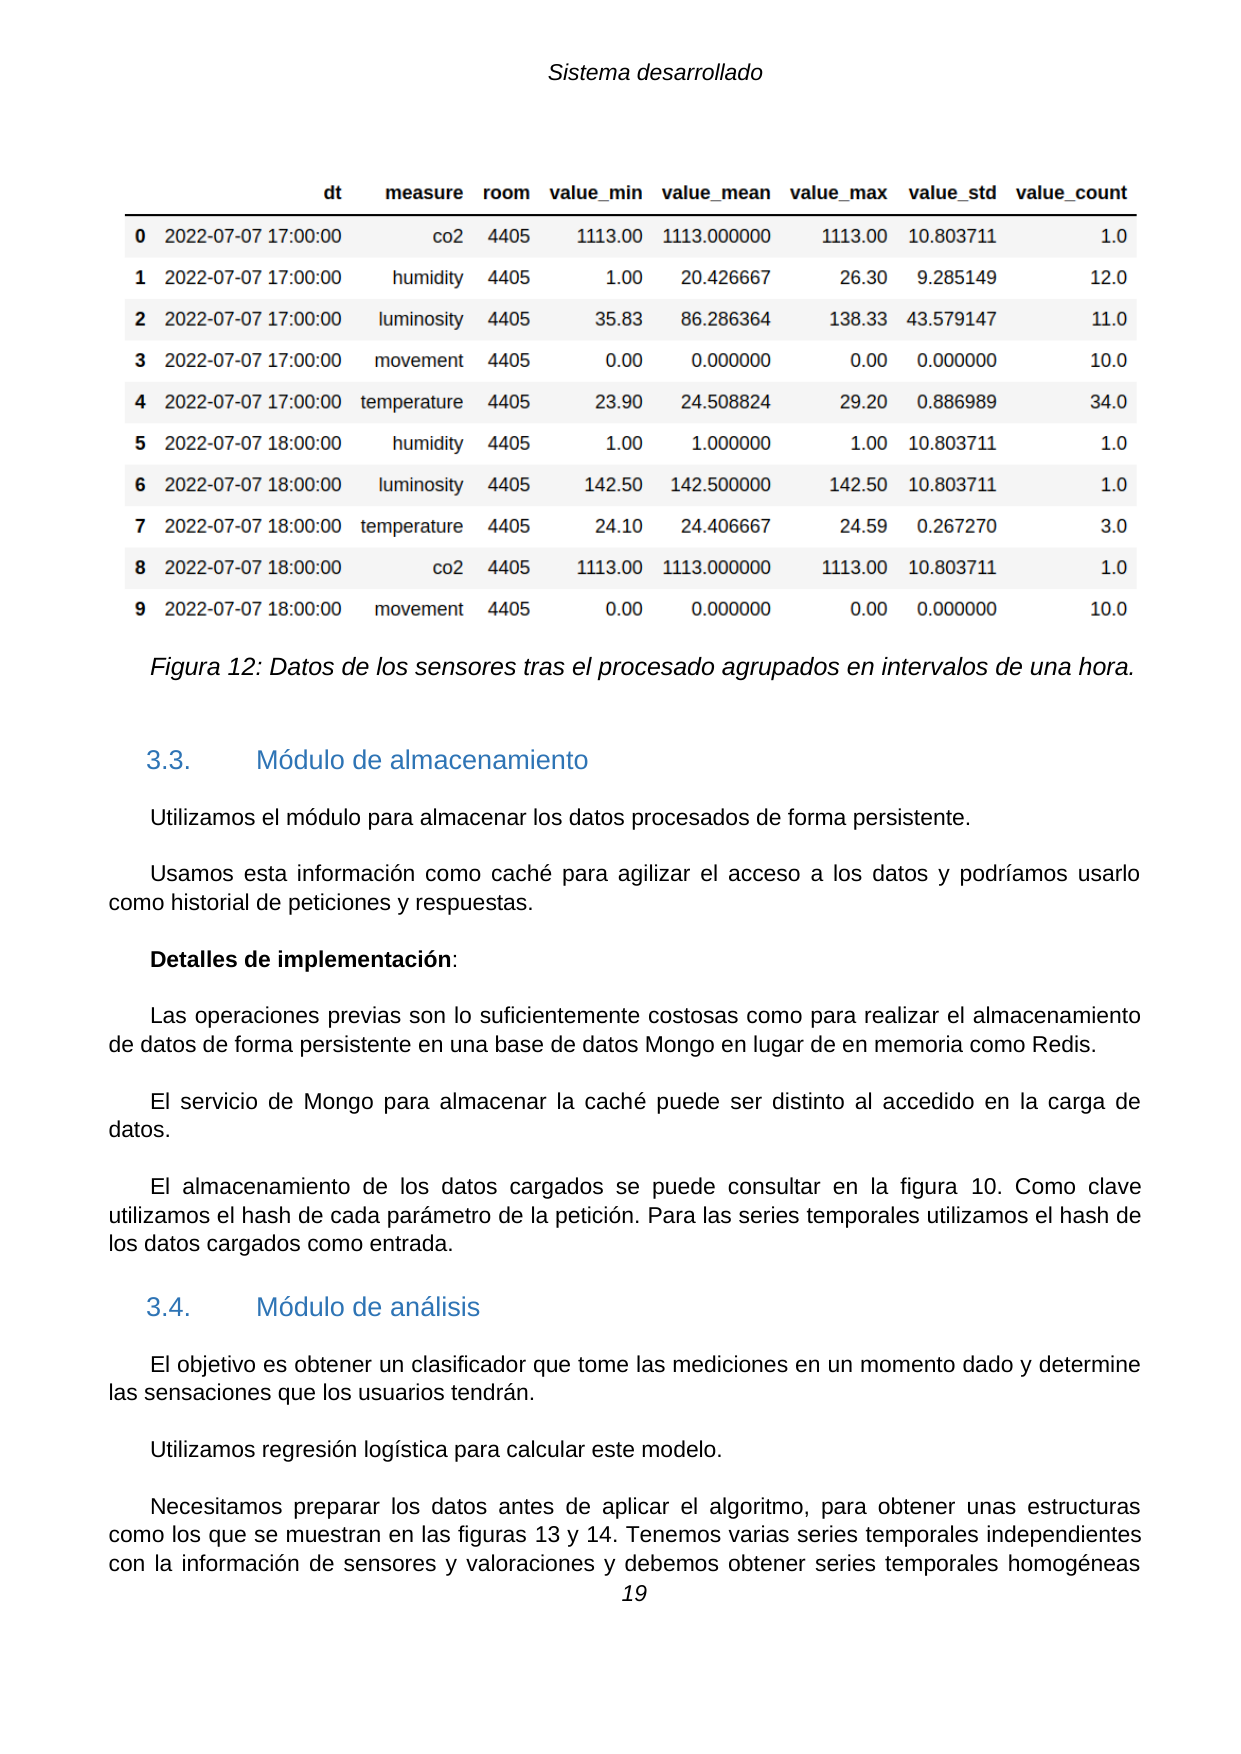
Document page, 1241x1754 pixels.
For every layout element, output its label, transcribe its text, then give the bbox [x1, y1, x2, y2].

text Figura 12: Datos de los sensores tras el procesado agrupados en intervalos de una hora. [108, 640, 1142, 681]
text El servicio de Mongo para almacenar la caché puede ser distinto al accedido en la carga de datos. [108, 1088, 1142, 1143]
picture [108, 163, 1142, 640]
subtitle Módulo de almacenamiento [146, 744, 1142, 775]
text Usamos esta información como caché para agilizar el acceso a los datos y podríamos usarlo como historial de peticiones y respuestas. [108, 860, 1142, 915]
text Las operaciones previas son lo suficientemente costosas como para realizar el almacenamiento de datos de forma persistente en una base de datos Mongo en lugar de en memoria como Redis. [108, 1002, 1142, 1057]
text Detalles de implementación: [108, 946, 1142, 972]
text Utilizamos regresión logística para calcular este modelo. [108, 1436, 1142, 1462]
text El objetivo es obtener un clasificador que tome las mediciones en un momento dado y determine las sensaciones que los usuarios tendrán. [108, 1351, 1142, 1406]
text Necesitamos preparar los datos antes de aplicar el algoritmo, para obtener unas estructuras como los que se muestran en las figuras 13 y 14. Tenemos varias series temporales independientes con la información de sensores y valoraciones y debemos obtener series temporales homogéneas [108, 1493, 1142, 1576]
text El almacenamiento de los datos cargados se puede consultar en la figura 10. Como clave utilizamos el hash de cada parámetro de la petición. Para las series temporales utilizamos el hash de los datos cargados como entrada. [108, 1173, 1142, 1256]
text Utilizamos el módulo para almacenar los datos procesados de forma persistente. [108, 803, 1142, 830]
subtitle Módulo de análisis [146, 1291, 1142, 1322]
